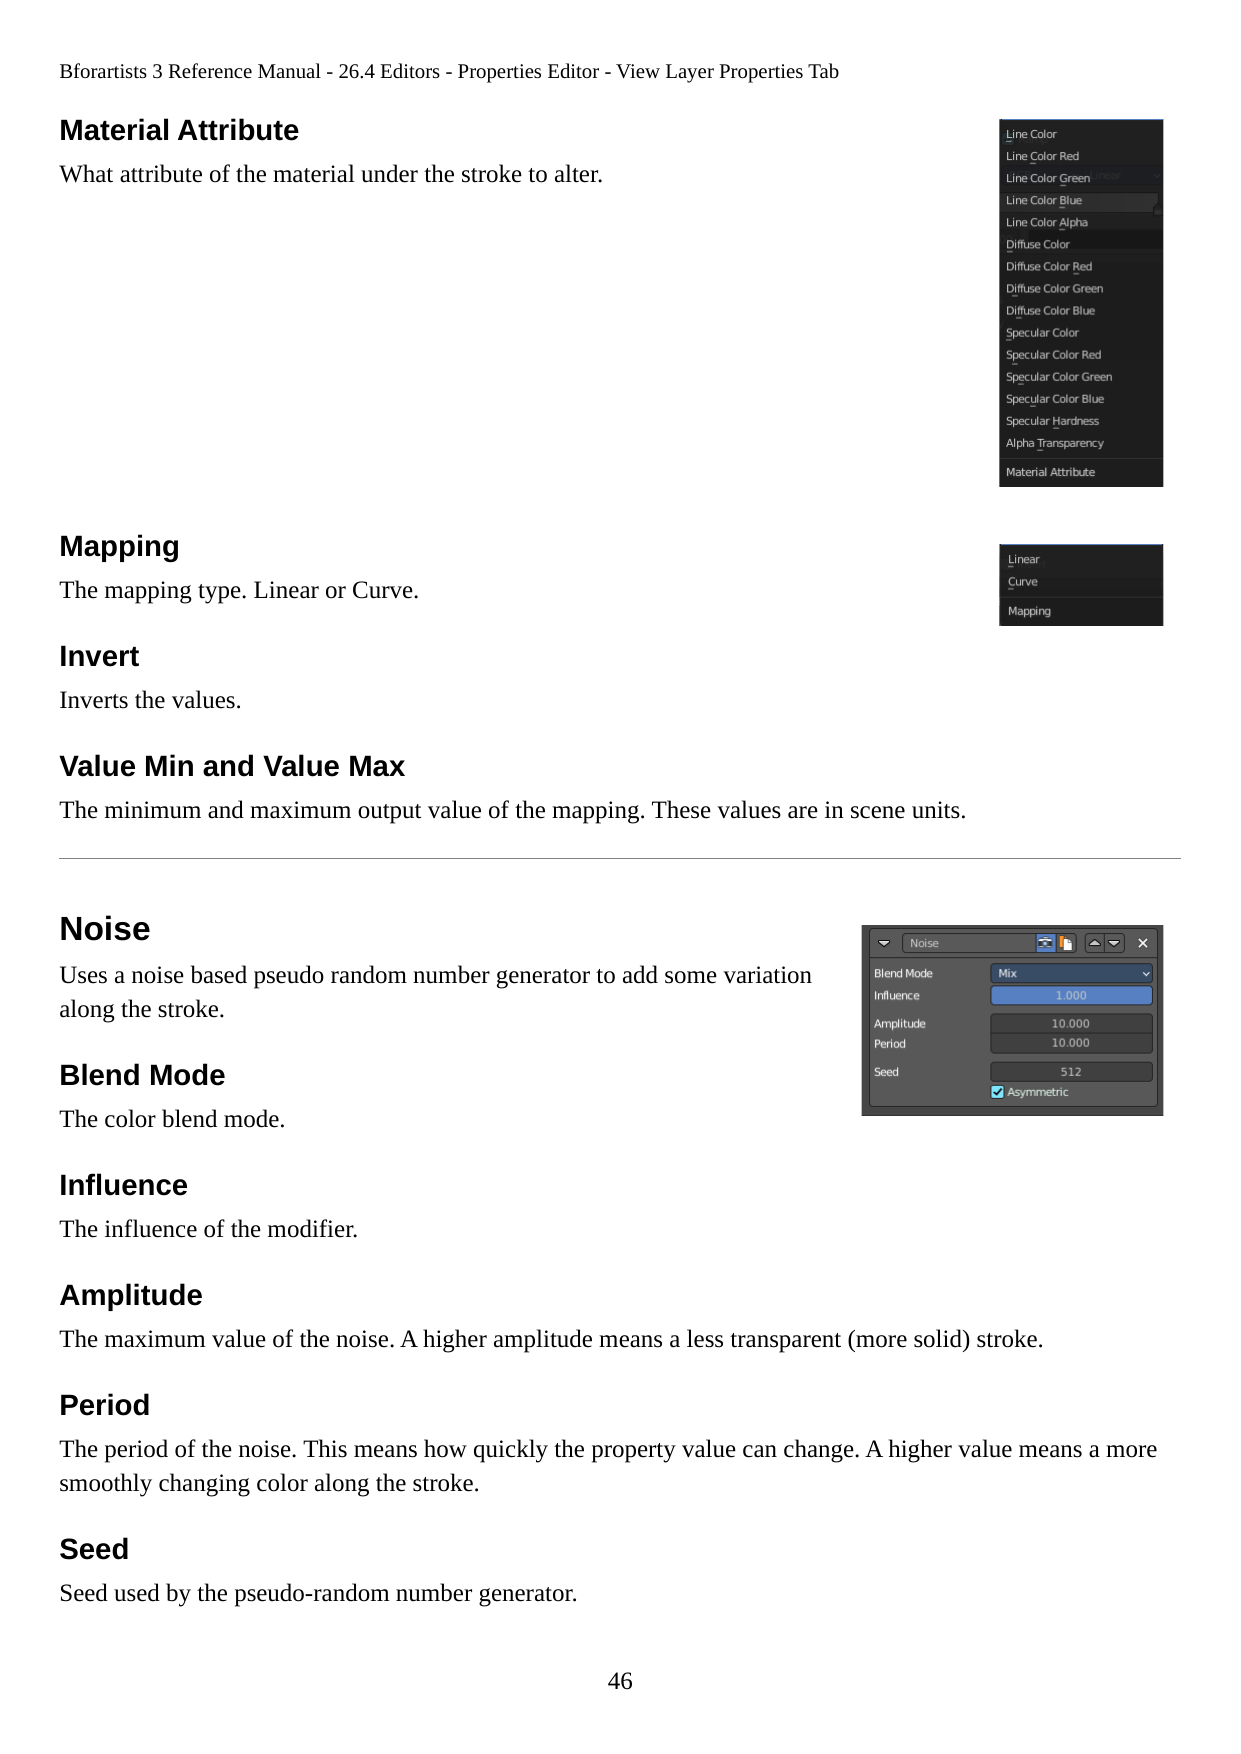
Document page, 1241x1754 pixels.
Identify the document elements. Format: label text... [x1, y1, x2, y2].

subtitle Material Attribute [59, 113, 1181, 146]
picture [999, 119, 1164, 487]
subtitle [1164, 1058, 1181, 1092]
subtitle Amplitude [59, 1278, 1181, 1312]
text Inverts the values. [59, 685, 1181, 713]
picture [999, 544, 1164, 626]
subtitle Period [59, 1388, 1181, 1421]
subtitle Invert [59, 638, 1181, 672]
text Seed used by the pseudo-random number generator. [59, 1578, 1181, 1607]
text What attribute of the material under the stroke to alter. [59, 159, 999, 188]
text The maximum value of the noise. A higher amplitude means a less transparent (more solid) stroke. [59, 1324, 1181, 1353]
text Uses a noise based pseudo random number generator to add some variation along the stroke. [59, 960, 861, 1023]
subtitle Mapping [59, 529, 1181, 562]
text The mapping type. Linear or Curve. [59, 575, 999, 604]
text The period of the noise. This means how quickly the property value can change. A higher value means a more smoothly changing color along the stroke. [59, 1434, 1181, 1497]
subtitle Influence [59, 1168, 1181, 1202]
text The color blend mode. [59, 1104, 1181, 1133]
subtitle Noise [59, 909, 1181, 947]
text The influence of the modifier. [59, 1214, 1181, 1243]
text The minimum and maximum output value of the mapping. These values are in scene units. [59, 795, 1181, 823]
picture [861, 925, 1164, 1116]
subtitle Seed [59, 1532, 1181, 1566]
subtitle Blend Mode [59, 1058, 861, 1092]
subtitle Value Min and Value Max [59, 748, 1181, 782]
